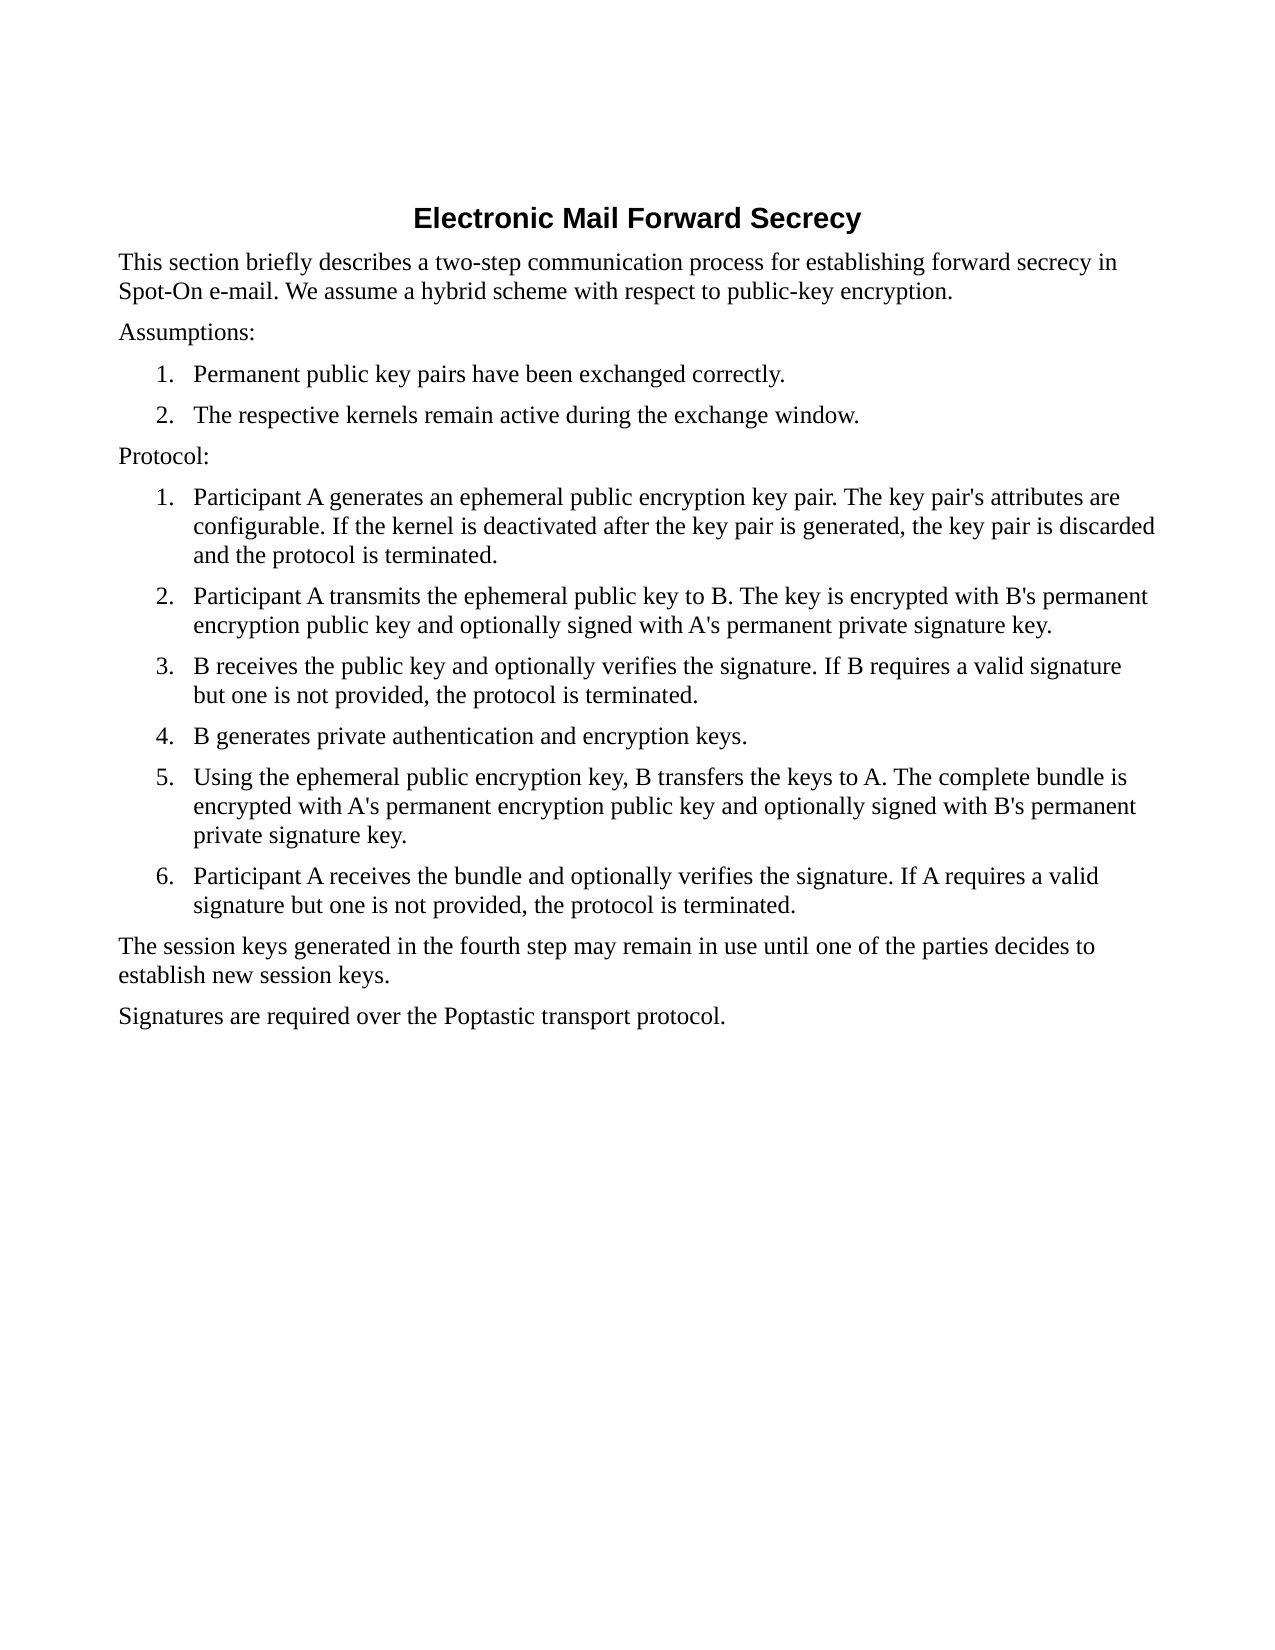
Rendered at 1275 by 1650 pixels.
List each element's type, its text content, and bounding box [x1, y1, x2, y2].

list The respective kernels remain active during the exchange window. [156, 400, 1157, 429]
list Permanent public key pairs have been exchanged correctly. [156, 359, 1157, 387]
text This section briefly describes a two-step communication process for establishing forward secrecy in Spot-On e-mail. We assume a hybrid scheme with respect to public-key encryption. [118, 247, 1157, 305]
list Participant A transmits the ephemeral public key to B. The key is encrypted with B's permanent encryption public key and optionally signed with A's permanent private signature key. [156, 581, 1157, 639]
text Assumptions: [118, 317, 1157, 346]
text Protocol: [118, 441, 1157, 470]
list B receives the public key and optionally verifies the signature. If B requires a valid signature but one is not provided, the protocol is terminated. [156, 651, 1157, 709]
list Participant A receives the bundle and optionally verifies the signature. If A requires a valid signature but one is not provided, the protocol is terminated. [156, 861, 1157, 919]
text Signatures are required over the Poptastic transport protocol. [118, 1001, 1157, 1030]
list Participant A generates an ephemeral public encryption key pair. The key pair's attributes are configurable. If the kernel is deactivated after the key pair is generated, the key pair is discarded and the protocol is terminated. [156, 482, 1157, 569]
subtitle Electronic Mail Forward Secrecy [118, 201, 1157, 235]
text The session keys generated in the fourth step may remain in use until one of the parties decides to establish new session keys. [118, 931, 1157, 989]
list Using the ephemeral public encryption key, B transfers the keys to A. The complete bundle is encrypted with A's permanent encryption public key and optionally signed with B's permanent private signature key. [156, 762, 1157, 849]
list B generates private authentication and encryption keys. [156, 721, 1157, 750]
